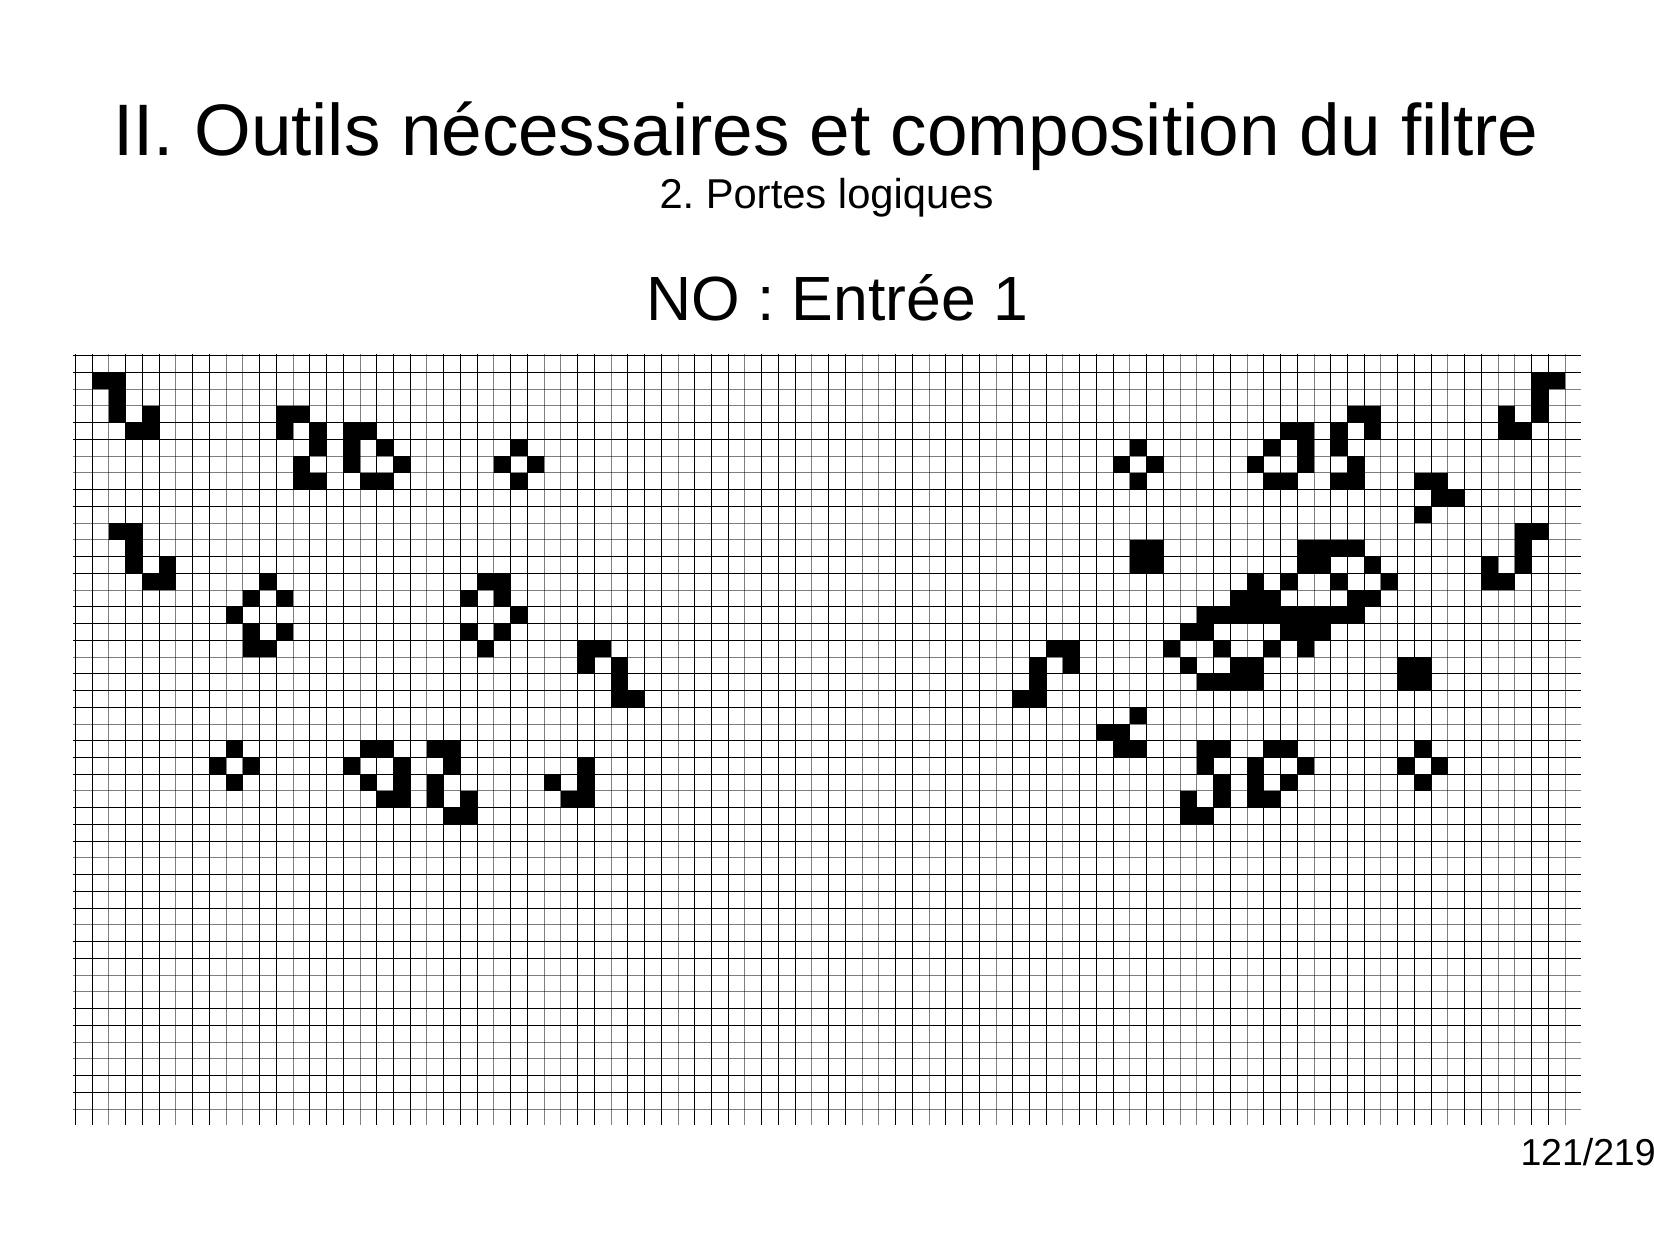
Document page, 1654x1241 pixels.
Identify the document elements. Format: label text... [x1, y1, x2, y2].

title II. Outils nécessaires et composition du filtre 2. Portes logiques [82, 49, 1571, 257]
picture [73, 354, 1581, 1125]
text_box NO : Entrée 1 [631, 256, 1044, 342]
text_box <number>/219 [1505, 1124, 1654, 1182]
